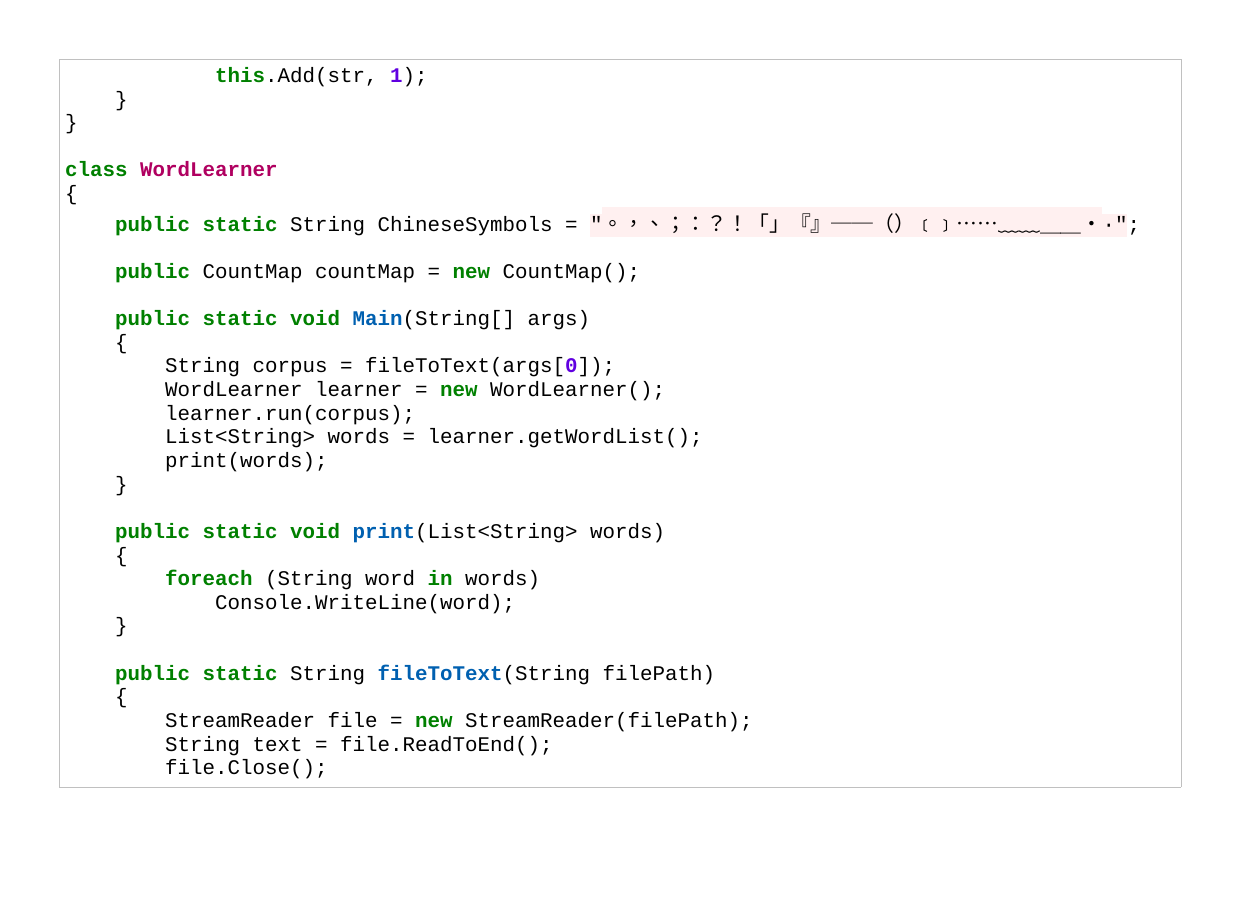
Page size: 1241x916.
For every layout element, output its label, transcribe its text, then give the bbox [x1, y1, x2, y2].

table_header this.Add(str, 1); } } class WordLearner { public static String ChineseSymbols = "。，、；：？！「」『』──（）﹝﹞……﹏﹏＿＿‧·"; public CountMap countMap = new CountMap(); public static void Main(String[] args) { String corpus = fileToText(args[0]); WordLearner learner = new WordLearner(); learner.run(corpus); List<String> words = learner.getWordList(); print(words); } public static void print(List<String> words) { foreach (String word in words) Console.WriteLine(word); } public static String fileToText(String filePath) { StreamReader file = new StreamReader(filePath); String text = file.ReadToEnd(); file.Close(); [60, 60, 1181, 787]
